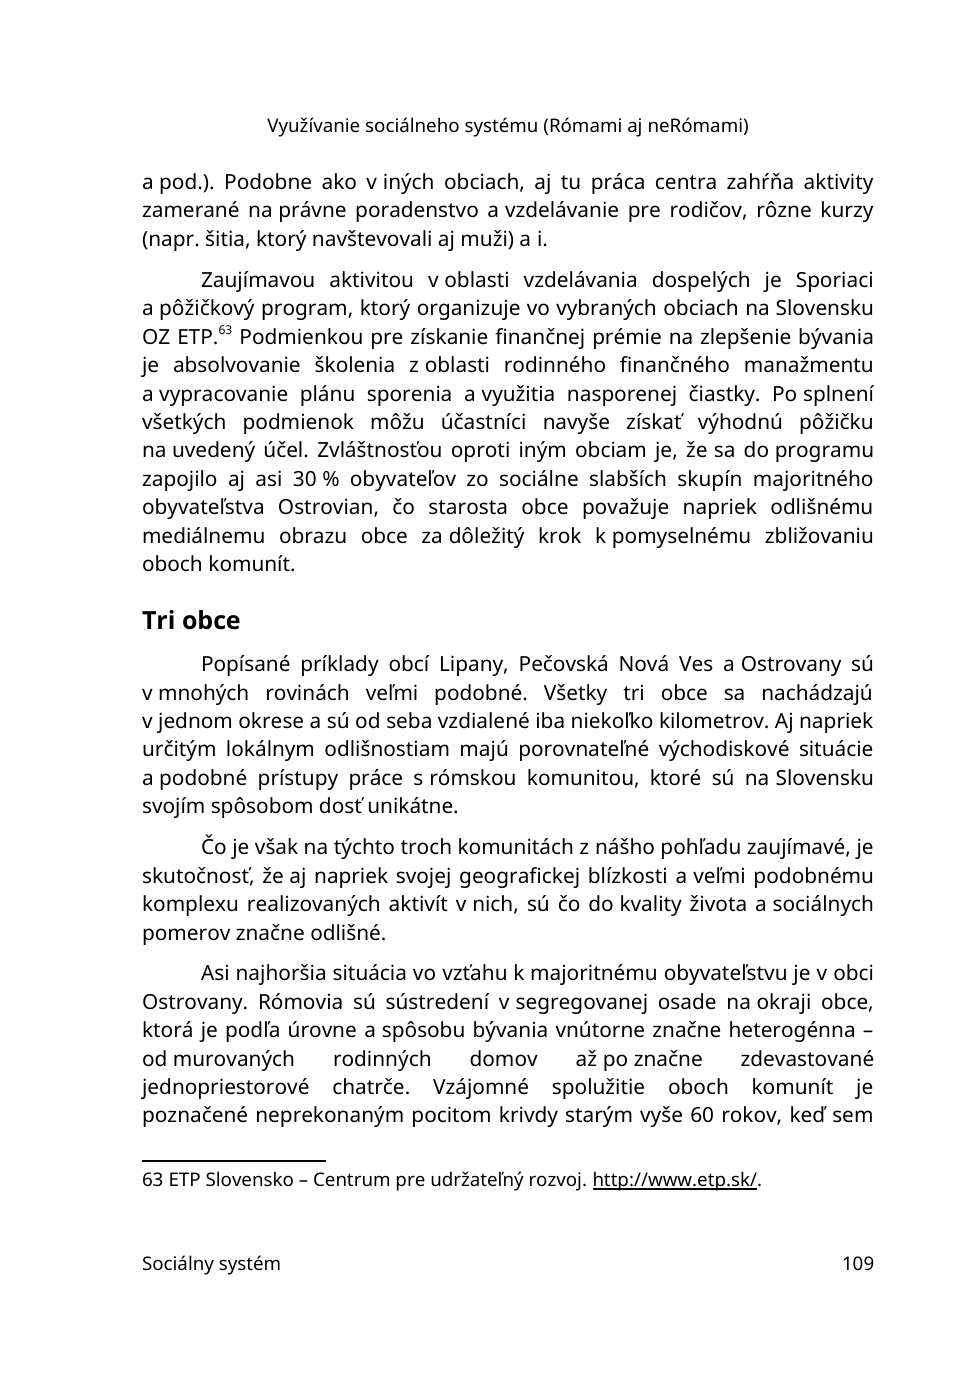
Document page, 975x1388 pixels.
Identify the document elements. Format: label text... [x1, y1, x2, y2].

text Popísané príklady obcí Lipany, Pečovská Nová Ves a Ostrovany sú v mnohých rovinách veľmi podobné. Všetky tri obce sa nachádzajú v jednom okrese a sú od seba vzdialené iba niekoľko kilometrov. Aj napriek určitým lokálnym odlišnostiam majú porovnateľné východiskové situácie a podobné prístupy práce s rómskou komunitou, ktoré sú na Slovensku svojím spôsobom dosť unikátne. [142, 649, 874, 820]
text Asi najhoršia situácia vo vzťahu k majoritnému obyvateľstvu je v obci Ostrovany. Rómovia sú sústredení v segregovanej osade na okraji obce, ktorá je podľa úrovne a spôsobu bývania vnútorne značne heterogénna – od murovaných rodinných domov až po značne zdevastované jednopriestorové chatrče. Vzájomné spolužitie oboch komunít je poznačené neprekonaným pocitom krivdy starým vyše 60 rokov, keď sem [142, 958, 874, 1129]
text Zaujímavou aktivitou v oblasti vzdelávania dospelých je Sporiaci a pôžičkový program, ktorý organizuje vo vybraných obciach na Slovensku OZ ETP. Podmienkou pre získanie finančnej prémie na zlepšenie bývania je absolvovanie školenia z oblasti rodinného finančného manažmentu a vypracovanie plánu sporenia a využitia nasporenej čiastky. Po splnení všetkých podmienok môžu účastníci navyše získať výhodnú pôžičku na uvedený účel. Zvláštnosťou oproti iným obciam je, že sa do programu zapojilo aj asi 30 % obyvateľov zo sociálne slabších skupín majoritného obyvateľstva Ostrovian, čo starosta obce považuje napriek odlišnému mediálnemu obrazu obce za dôležitý krok k pomyselnému zbližovaniu oboch komunít. [142, 265, 874, 578]
text a pod.). Podobne ako v iných obciach, aj tu práca centra zahŕňa aktivity zamerané na právne poradenstvo a vzdelávanie pre rodičov, rôzne kurzy (napr. šitia, ktorý navštevovali aj muži) a i. [142, 167, 874, 252]
text ETP Slovensko – Centrum pre udržateľný rozvoj. http://www.etp.sk/. [142, 1167, 874, 1192]
subtitle Tri obce [142, 603, 874, 637]
text Čo je však na týchto troch komunitách z nášho pohľadu zaujímavé, je skutočnosť, že aj napriek svojej geografickej blízkosti a veľmi podobnému komplexu realizovaných aktivít v nich, sú čo do kvality života a sociálnych pomerov značne odlišné. [142, 832, 874, 946]
